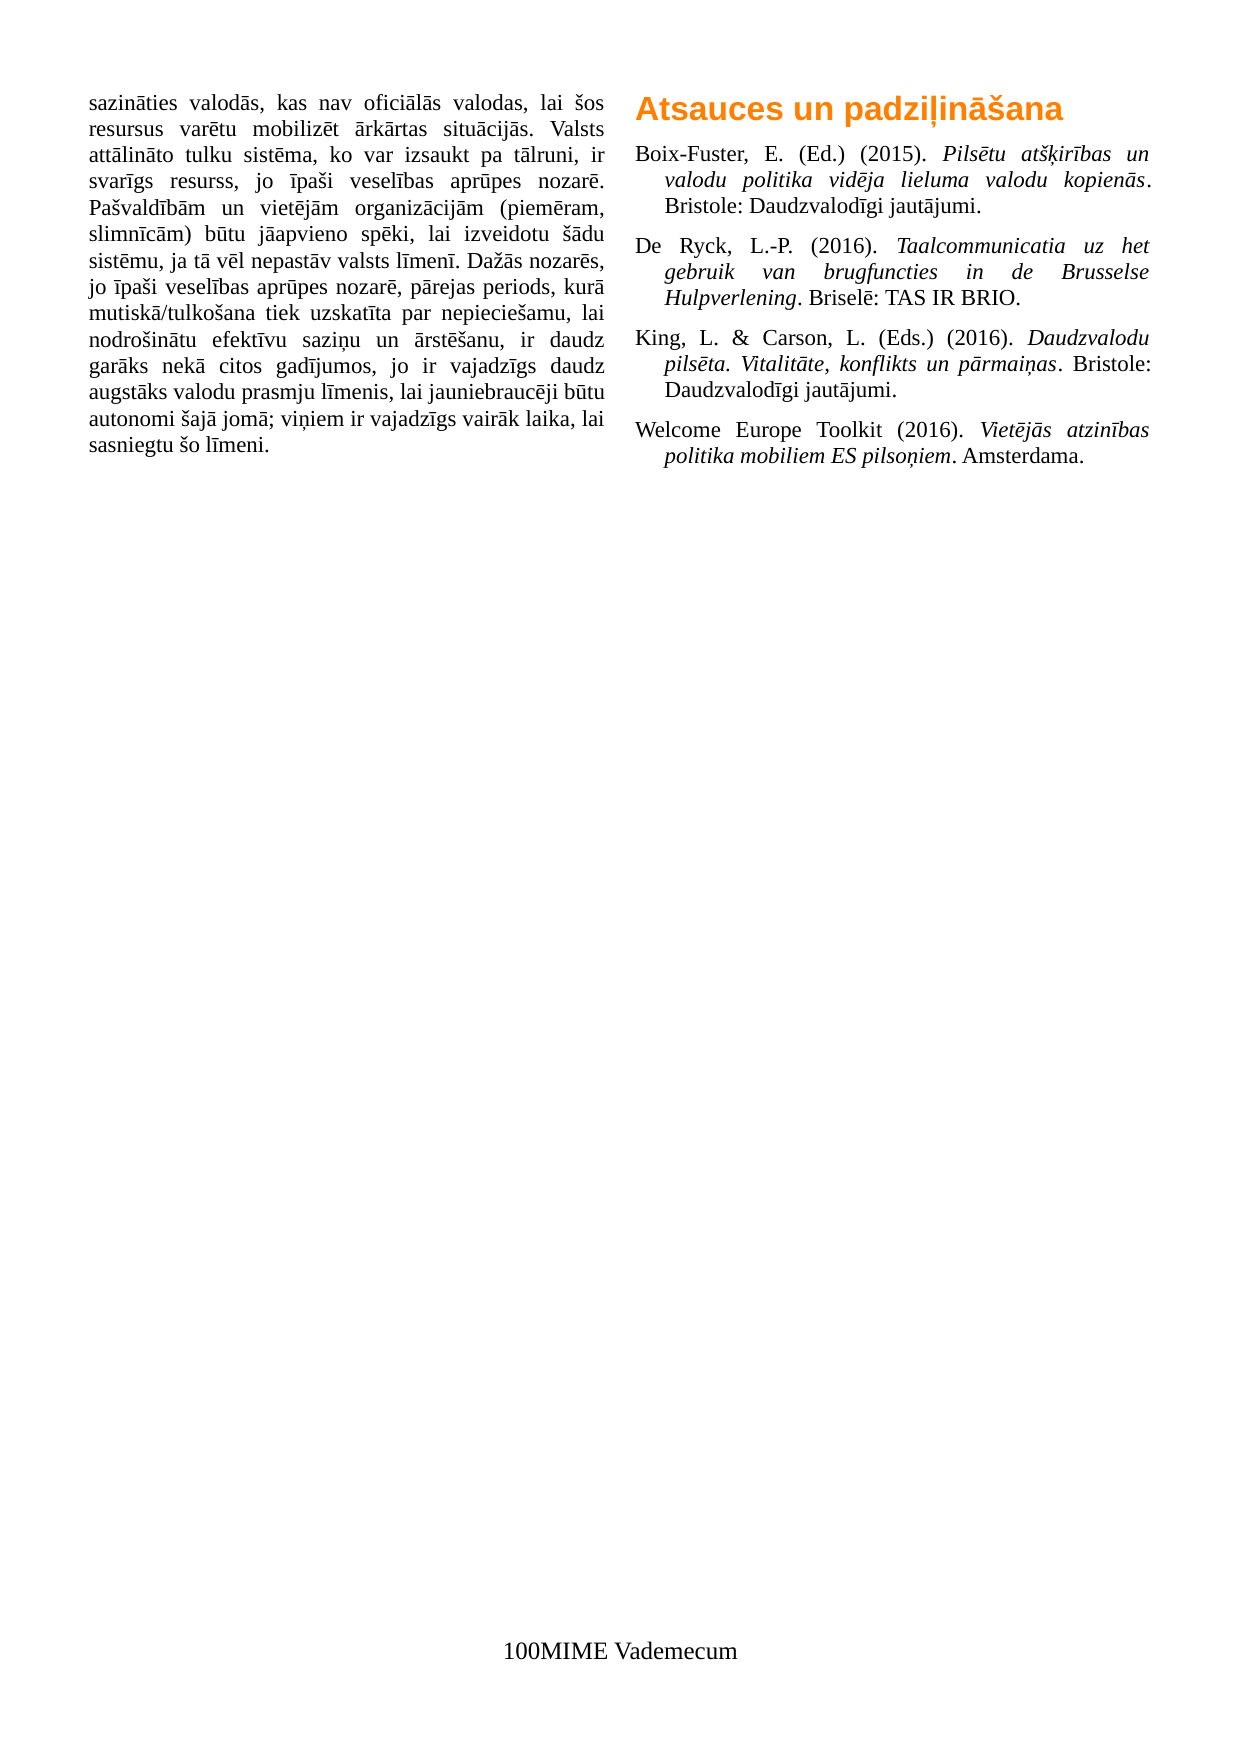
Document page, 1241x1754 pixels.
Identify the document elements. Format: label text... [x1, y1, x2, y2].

text De Ryck, L.-P. (2016). Taalcommunicatia uz het gebruik van brugfuncties in de Brusselse Hulpverlening. Briselē: TAS IR BRIO. [635, 232, 1152, 311]
subtitle Atsauces un padziļināšana [635, 88, 1152, 127]
text Boix-Fuster, E. (Ed.) (2015). Pilsētu atšķirības un valodu politika vidēja lieluma valodu kopienās. Bristole: Daudzvalodīgi jautājumi. [635, 140, 1152, 219]
text Welcome Europe Toolkit (2016). Vietējās atzinības politika mobiliem ES pilsoņiem. Amsterdama. [635, 416, 1152, 469]
text sazināties valodās, kas nav oficiālās valodas, lai šos resursus varētu mobilizēt ārkārtas situācijās. Valsts attālināto tulku sistēma, ko var izsaukt pa tālruni, ir svarīgs resurss, jo īpaši veselības aprūpes nozarē. Pašvaldībām un vietējām organizācijām (piemēram, slimnīcām) būtu jāapvieno spēki, lai izveidotu šādu sistēmu, ja tā vēl nepastāv valsts līmenī. Dažās nozarēs, jo īpaši veselības aprūpes nozarē, pārejas periods, kurā mutiskā/tulkošana tiek uzskatīta par nepieciešamu, lai nodrošinātu efektīvu saziņu un ārstēšanu, ir daudz garāks nekā citos gadījumos, jo ir vajadzīgs daudz augstāks valodu prasmju līmenis, lai jauniebraucēji būtu autonomi šajā jomā; viņiem ir vajadzīgs vairāk laika, lai sasniegtu šo līmeni. [88, 88, 605, 457]
text King, L. & Carson, L. (Eds.) (2016). Daudzvalodu pilsēta. Vitalitāte, konflikts un pārmaiņas. Bristole: Daudzvalodīgi jautājumi. [635, 324, 1152, 403]
